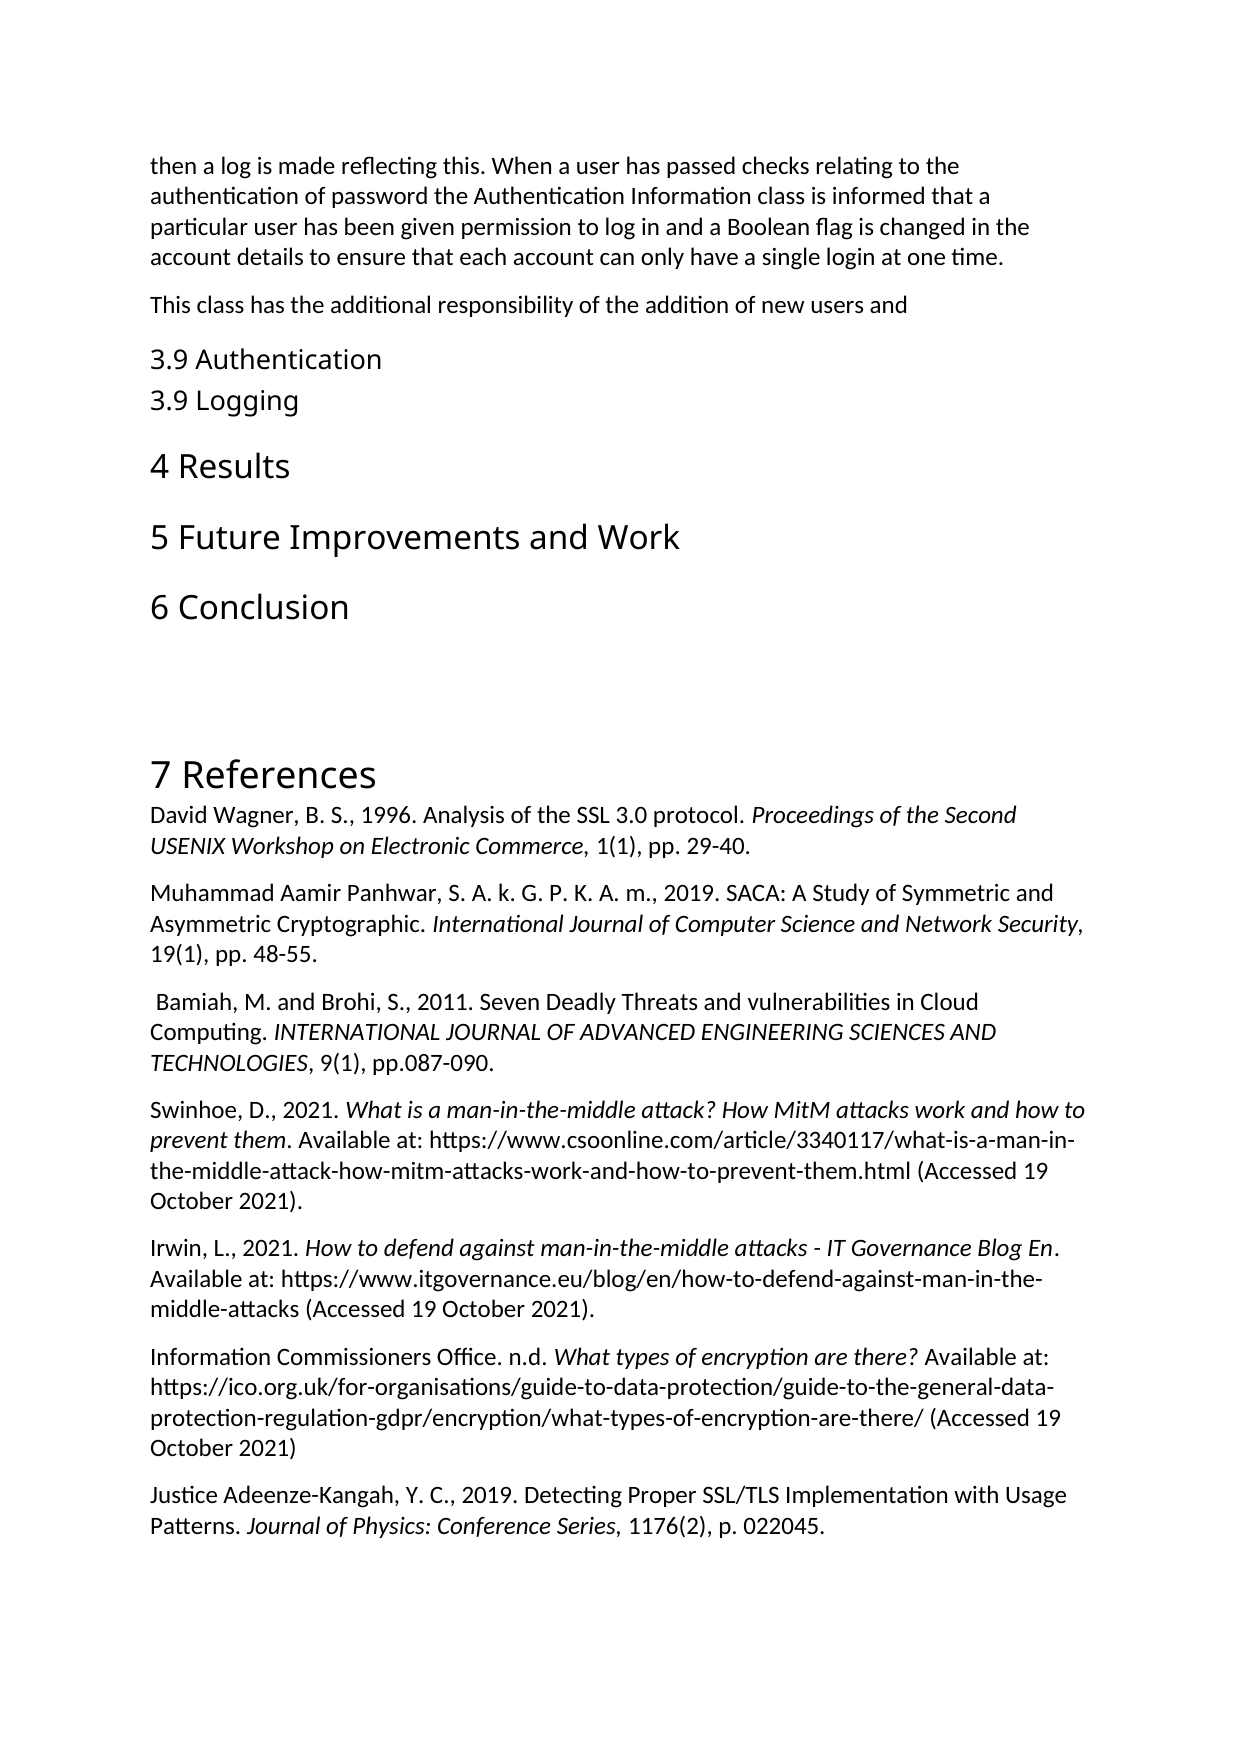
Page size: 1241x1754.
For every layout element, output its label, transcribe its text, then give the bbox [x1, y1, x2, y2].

subtitle 5 Future Improvements and Work [150, 513, 1090, 559]
text Irwin, L., 2021. How to defend against man-in-the-middle attacks - IT Governance Blog En. Available at: https://www.itgovernance.eu/blog/en/how-to-defend-against-man-in-the-middle-attacks (Accessed 19 October 2021). [150, 1233, 1090, 1324]
text then a log is made reflecting this. When a user has passed checks relating to the authentication of password the Authentication Information class is informed that a particular user has been given permission to log in and a Boolean flag is changed in the account details to ensure that each account can only have a single login at one time. [150, 150, 1090, 272]
subtitle 3.9 Logging [150, 381, 1090, 418]
subtitle 3.9 Authentication [150, 340, 1090, 377]
text Information Commissioners Office. n.d. What types of encryption are there? Available at: https://ico.org.uk/for-organisations/guide-to-data-protection/guide-to-the-general-data-protection-regulation-gdpr/encryption/what-types-of-encryption-are-there/ (Accessed 19 October 2021) [150, 1341, 1090, 1463]
text Muhammad Aamir Panhwar, S. A. k. G. P. K. A. m., 2019. SACA: A Study of Symmetric and Asymmetric Cryptographic. International Journal of Computer Science and Network Security, 19(1), pp. 48-55. [150, 877, 1090, 969]
text Swinhoe, D., 2021. What is a man-in-the-middle attack? How MitM attacks work and how to prevent them. Available at: https://www.csoonline.com/article/3340117/what-is-a-man-in-the-middle-attack-how-mitm-attacks-work-and-how-to-prevent-them.html (Accessed 19 October 2021). [150, 1094, 1090, 1216]
text Justice Adeenze-Kangah, Y. C., 2019. Detecting Proper SSL/TLS Implementation with Usage Patterns. Journal of Physics: Conference Series, 1176(2), p. 022045. [150, 1479, 1090, 1541]
subtitle 4 Results [150, 443, 1090, 488]
text Bamiah, M. and Brohi, S., 2011. Seven Deadly Threats and vulnerabilities in Cloud Computing. INTERNATIONAL JOURNAL OF ADVANCED ENGINEERING SCIENCES AND TECHNOLOGIES, 9(1), pp.087-090. [150, 986, 1090, 1077]
subtitle 6 Conclusion [150, 584, 1090, 629]
text This class has the additional responsibility of the addition of new users and [150, 289, 1090, 319]
text David Wagner, B. S., 1996. Analysis of the SSL 3.0 protocol. Proceedings of the Second USENIX Workshop on Electronic Commerce, 1(1), pp. 29-40. [150, 800, 1090, 861]
subtitle 7 References [150, 749, 1090, 800]
